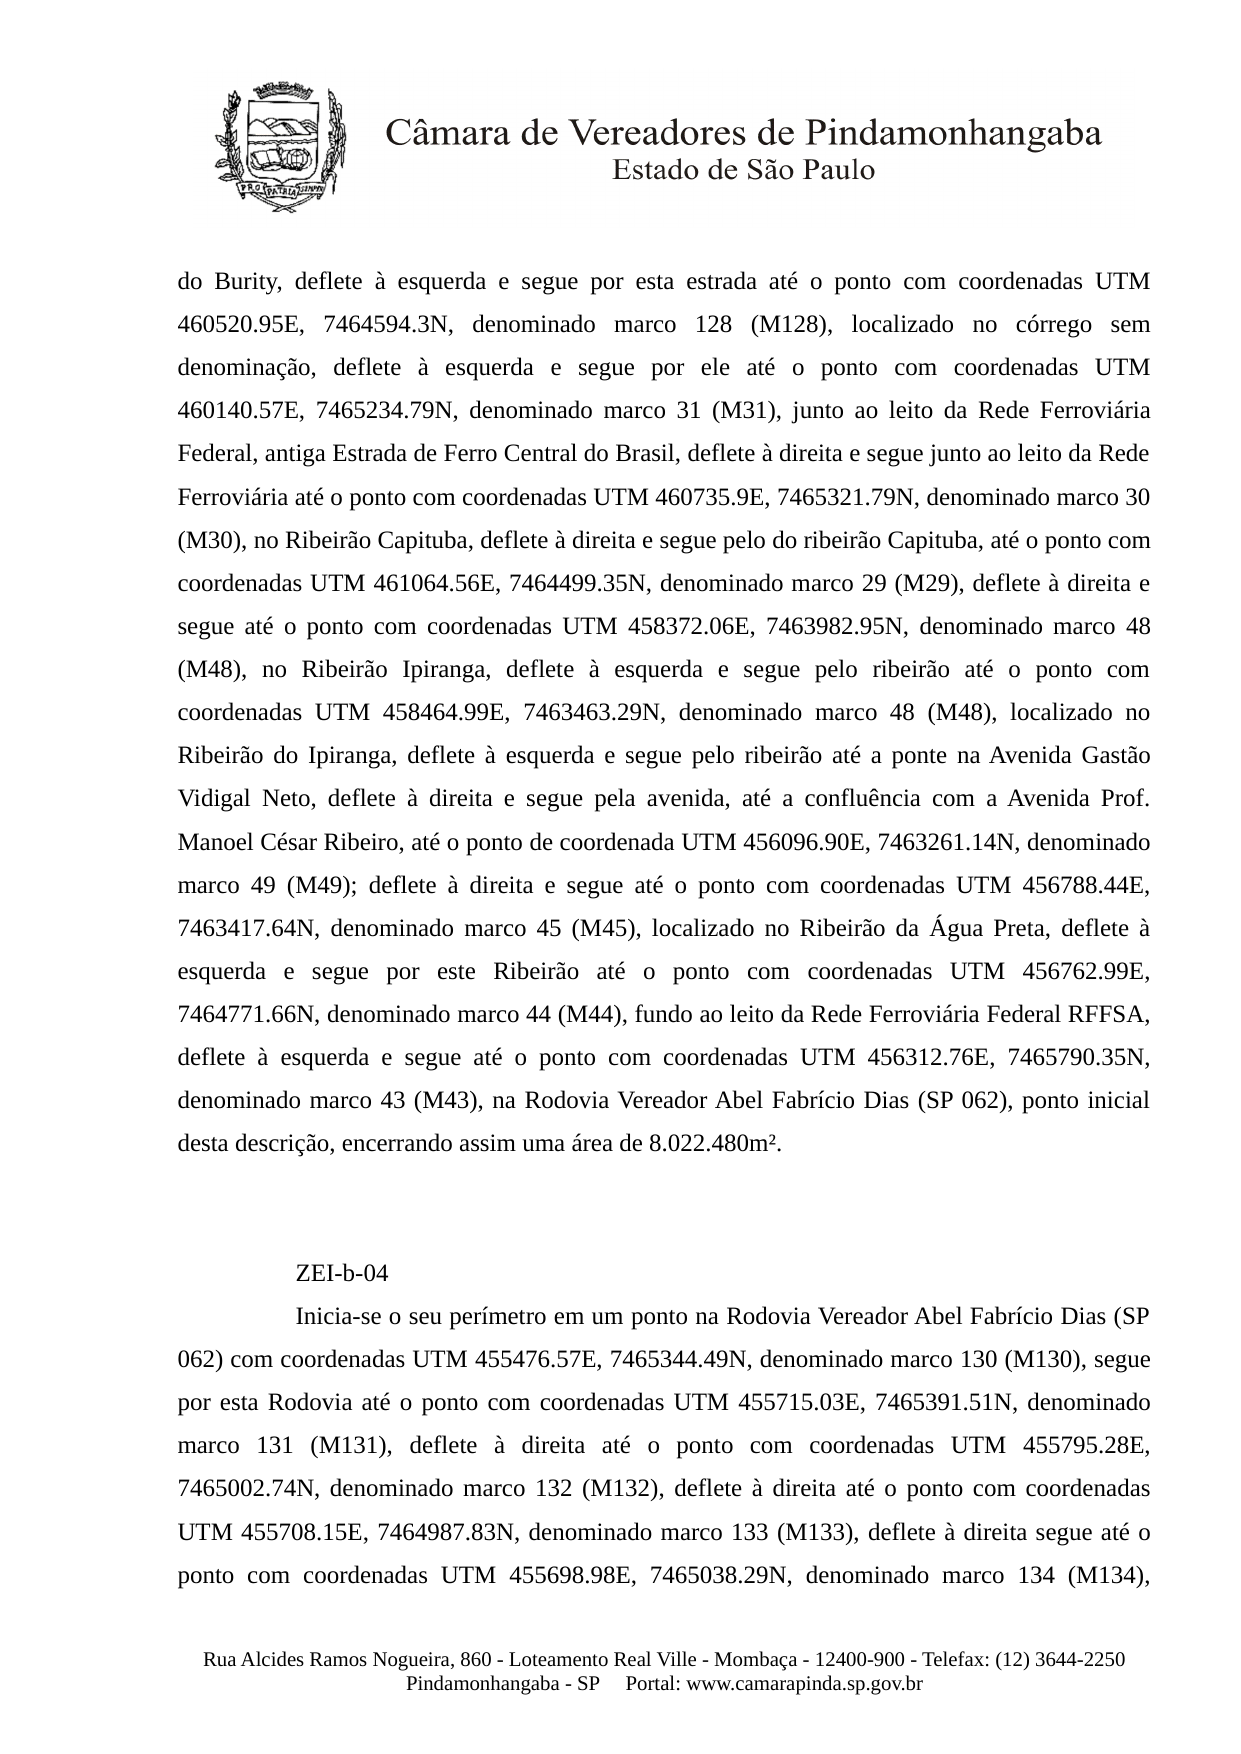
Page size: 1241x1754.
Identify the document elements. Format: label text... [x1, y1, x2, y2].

text Inicia-se o seu perímetro em um ponto na Rodovia Vereador Abel Fabrício Dias (SP 062) com coordenadas UTM 455476.57E, 7465344.49N, denominado marco 130 (M130), segue por esta Rodovia até o ponto com coordenadas UTM 455715.03E, 7465391.51N, denominado marco 131 (M131), deflete à direita até o ponto com coordenadas UTM 455795.28E, 7465002.74N, denominado marco 132 (M132), deflete à direita até o ponto com coordenadas UTM 455708.15E, 7464987.83N, denominado marco 133 (M133), deflete à direita segue até o ponto com coordenadas UTM 455698.98E, 7465038.29N, denominado marco 134 (M134), [177, 1301, 1152, 1588]
picture [193, 68, 1135, 228]
text ZEI-b-04 [177, 1258, 1152, 1287]
text do Burity, deflete à esquerda e segue por esta estrada até o ponto com coordenadas UTM 460520.95E, 7464594.3N, denominado marco 128 (M128), localizado no córrego sem denominação, deflete à esquerda e segue por ele até o ponto com coordenadas UTM 460140.57E, 7465234.79N, denominado marco 31 (M31), junto ao leito da Rede Ferroviária Federal, antiga Estrada de Ferro Central do Brasil, deflete à direita e segue junto ao leito da Rede Ferroviária até o ponto com coordenadas UTM 460735.9E, 7465321.79N, denominado marco 30 (M30), no Ribeirão Capituba, deflete à direita e segue pelo do ribeirão Capituba, até o ponto com coordenadas UTM 461064.56E, 7464499.35N, denominado marco 29 (M29), deflete à direita e segue até o ponto com coordenadas UTM 458372.06E, 7463982.95N, denominado marco 48 (M48), no Ribeirão Ipiranga, deflete à esquerda e segue pelo ribeirão até o ponto com coordenadas UTM 458464.99E, 7463463.29N, denominado marco 48 (M48), localizado no Ribeirão do Ipiranga, deflete à esquerda e segue pelo ribeirão até a ponte na Avenida Gastão Vidigal Neto, deflete à direita e segue pela avenida, até a confluência com a Avenida Prof. Manoel César Ribeiro, até o ponto de coordenada UTM 456096.90E, 7463261.14N, denominado marco 49 (M49); deflete à direita e segue até o ponto com coordenadas UTM 456788.44E, 7463417.64N, denominado marco 45 (M45), localizado no Ribeirão da Água Preta, deflete à esquerda e segue por este Ribeirão até o ponto com coordenadas UTM 456762.99E, 7464771.66N, denominado marco 44 (M44), fundo ao leito da Rede Ferroviária Federal RFFSA, deflete à esquerda e segue até o ponto com coordenadas UTM 456312.76E, 7465790.35N, denominado marco 43 (M43), na Rodovia Vereador Abel Fabrício Dias (SP 062), ponto inicial desta descrição, encerrando assim uma área de 8.022.480m². [177, 266, 1152, 1157]
